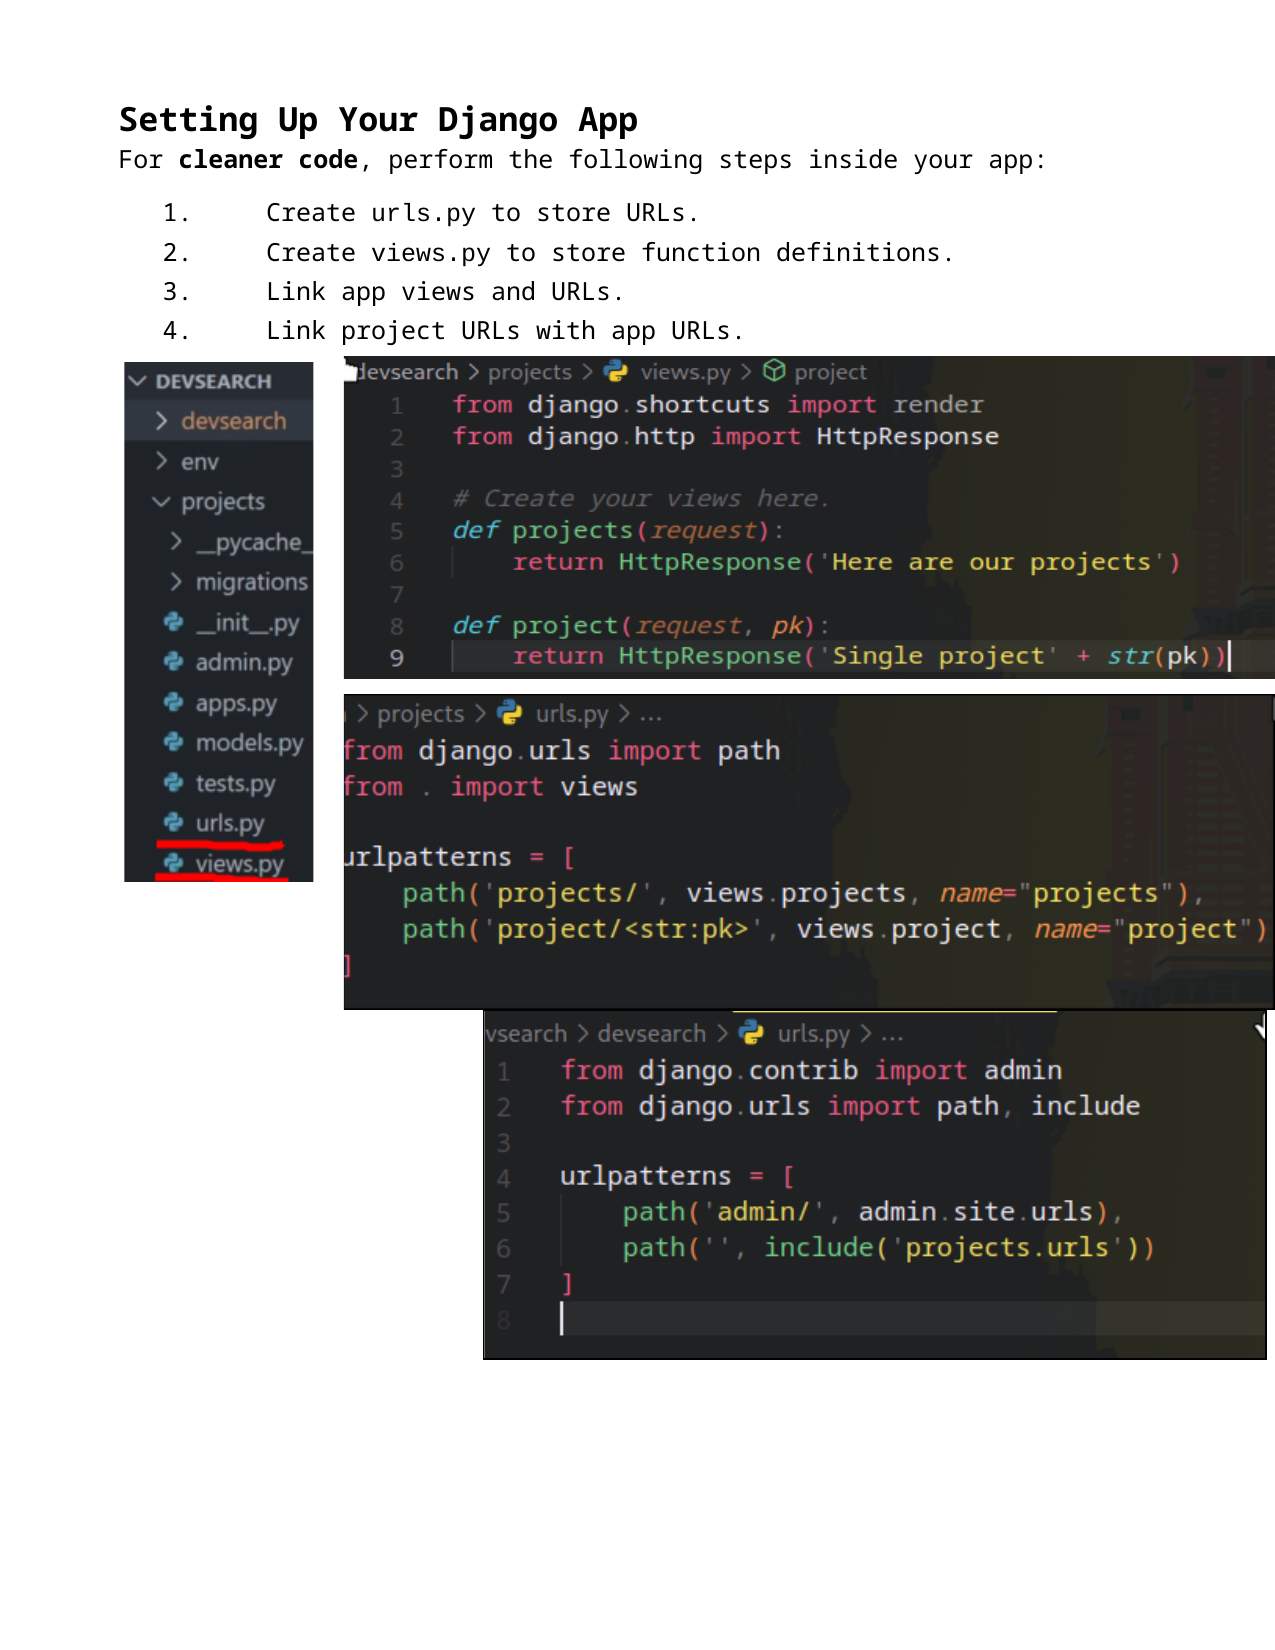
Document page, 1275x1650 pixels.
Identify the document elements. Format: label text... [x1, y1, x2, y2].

subtitle Setting Up Your Django App [118, 96, 1157, 141]
list Create views.py to store function definitions. [162, 234, 1157, 269]
text For cleaner code, perform the following steps inside your app: [118, 141, 1157, 175]
list Create urls.py to store URLs. [162, 195, 1157, 229]
list Link app views and URLs. [162, 274, 1157, 308]
list Link project URLs with app URLs. [162, 313, 1157, 347]
